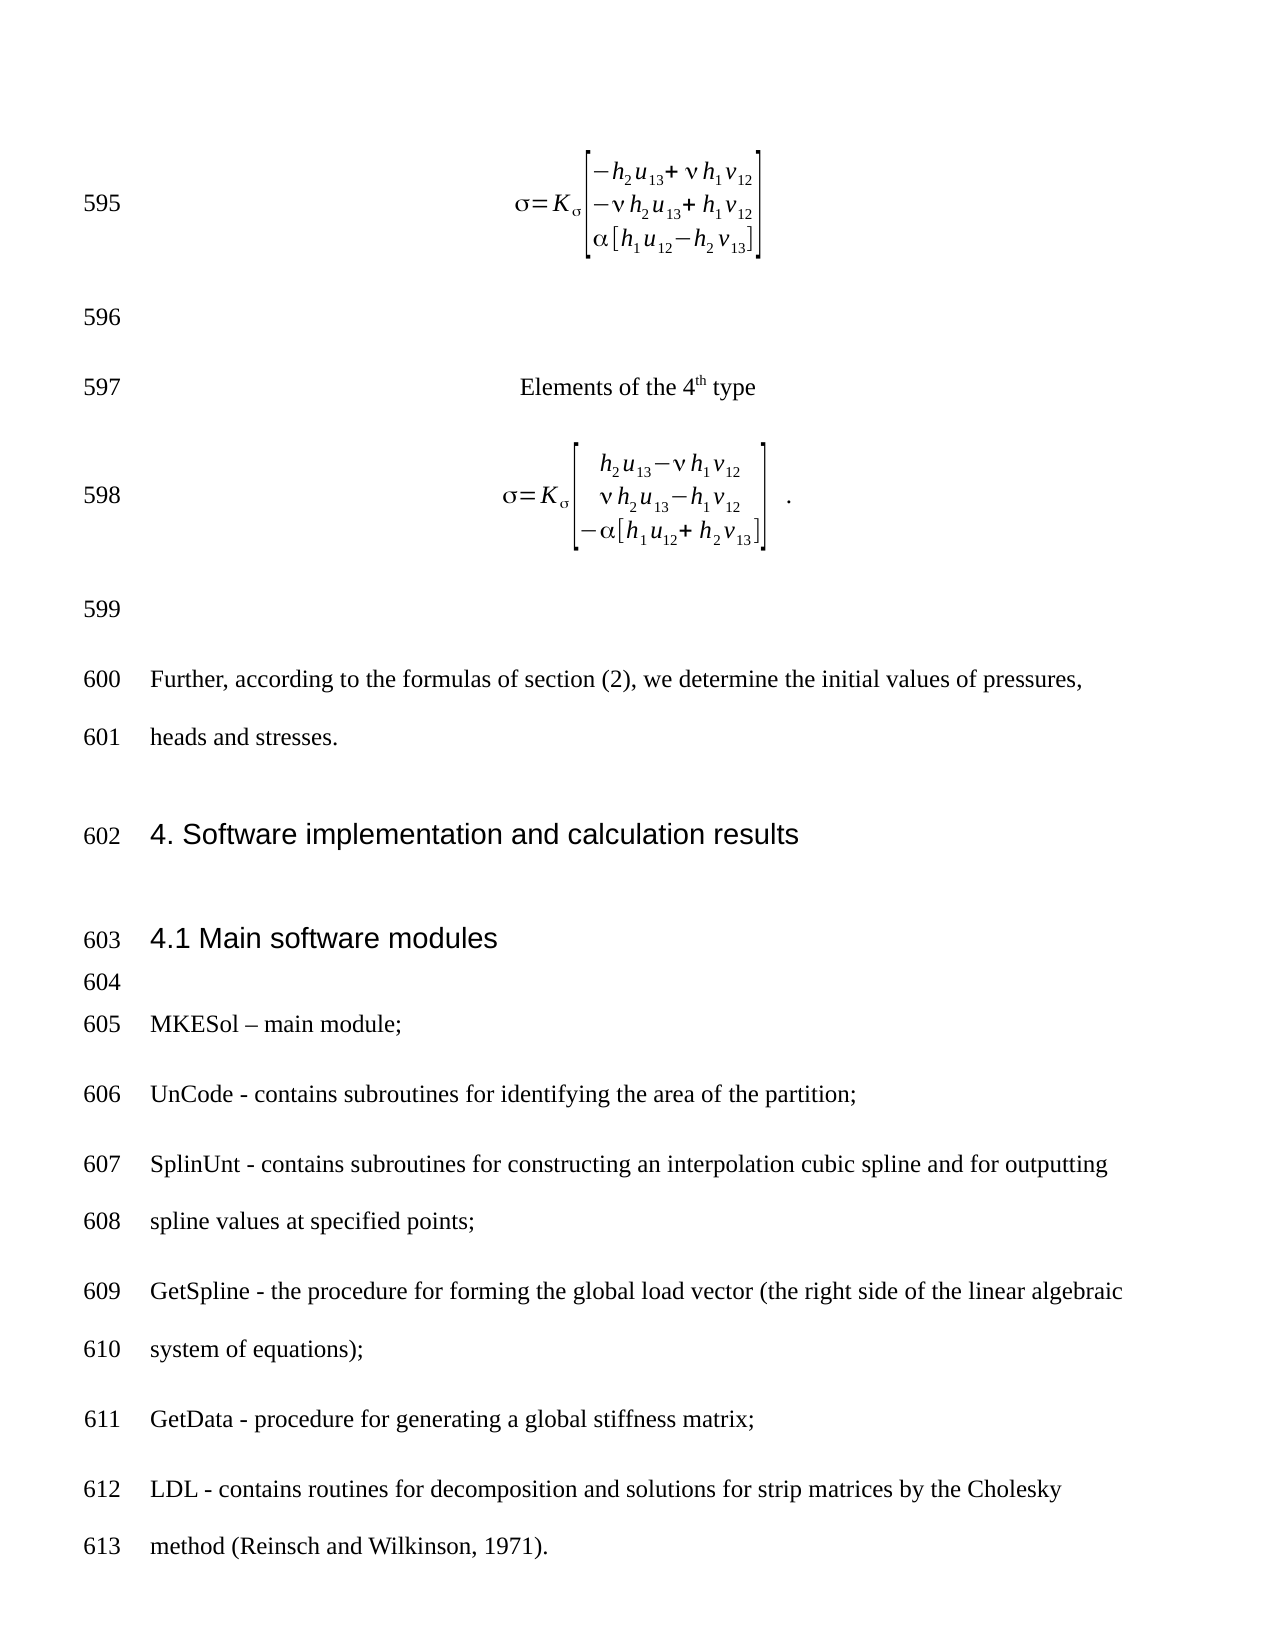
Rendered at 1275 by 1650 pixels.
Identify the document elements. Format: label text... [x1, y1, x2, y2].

subtitle 4.1 Main software modules [150, 921, 1125, 955]
text MKESol – main module; [150, 1009, 1125, 1037]
text UnCode - contains subroutines for identifying the area of ​​the partition; [150, 1079, 1125, 1107]
text LDL - contains routines for decomposition and solutions for strip matrices by the Cholesky method (Reinsch and Wilkinson, 1971). [150, 1474, 1125, 1560]
text GetData - procedure for generating a global stiffness matrix; [150, 1404, 1125, 1432]
subtitle 4. Software implementation and calculation results [150, 817, 1125, 850]
text Further, according to the formulas of section (2), we determine the initial values of pressures, heads and stresses. [150, 664, 1125, 751]
text . [150, 442, 1125, 553]
text SplinUnt - contains subroutines for constructing an interpolation cubic spline and for outputting spline values ​​at specified points; [150, 1149, 1125, 1235]
text GetSpline - the procedure for forming the global load vector (the right side of the linear algebraic system of equations); [150, 1276, 1125, 1362]
text Elements of the 4th type [150, 372, 1125, 401]
